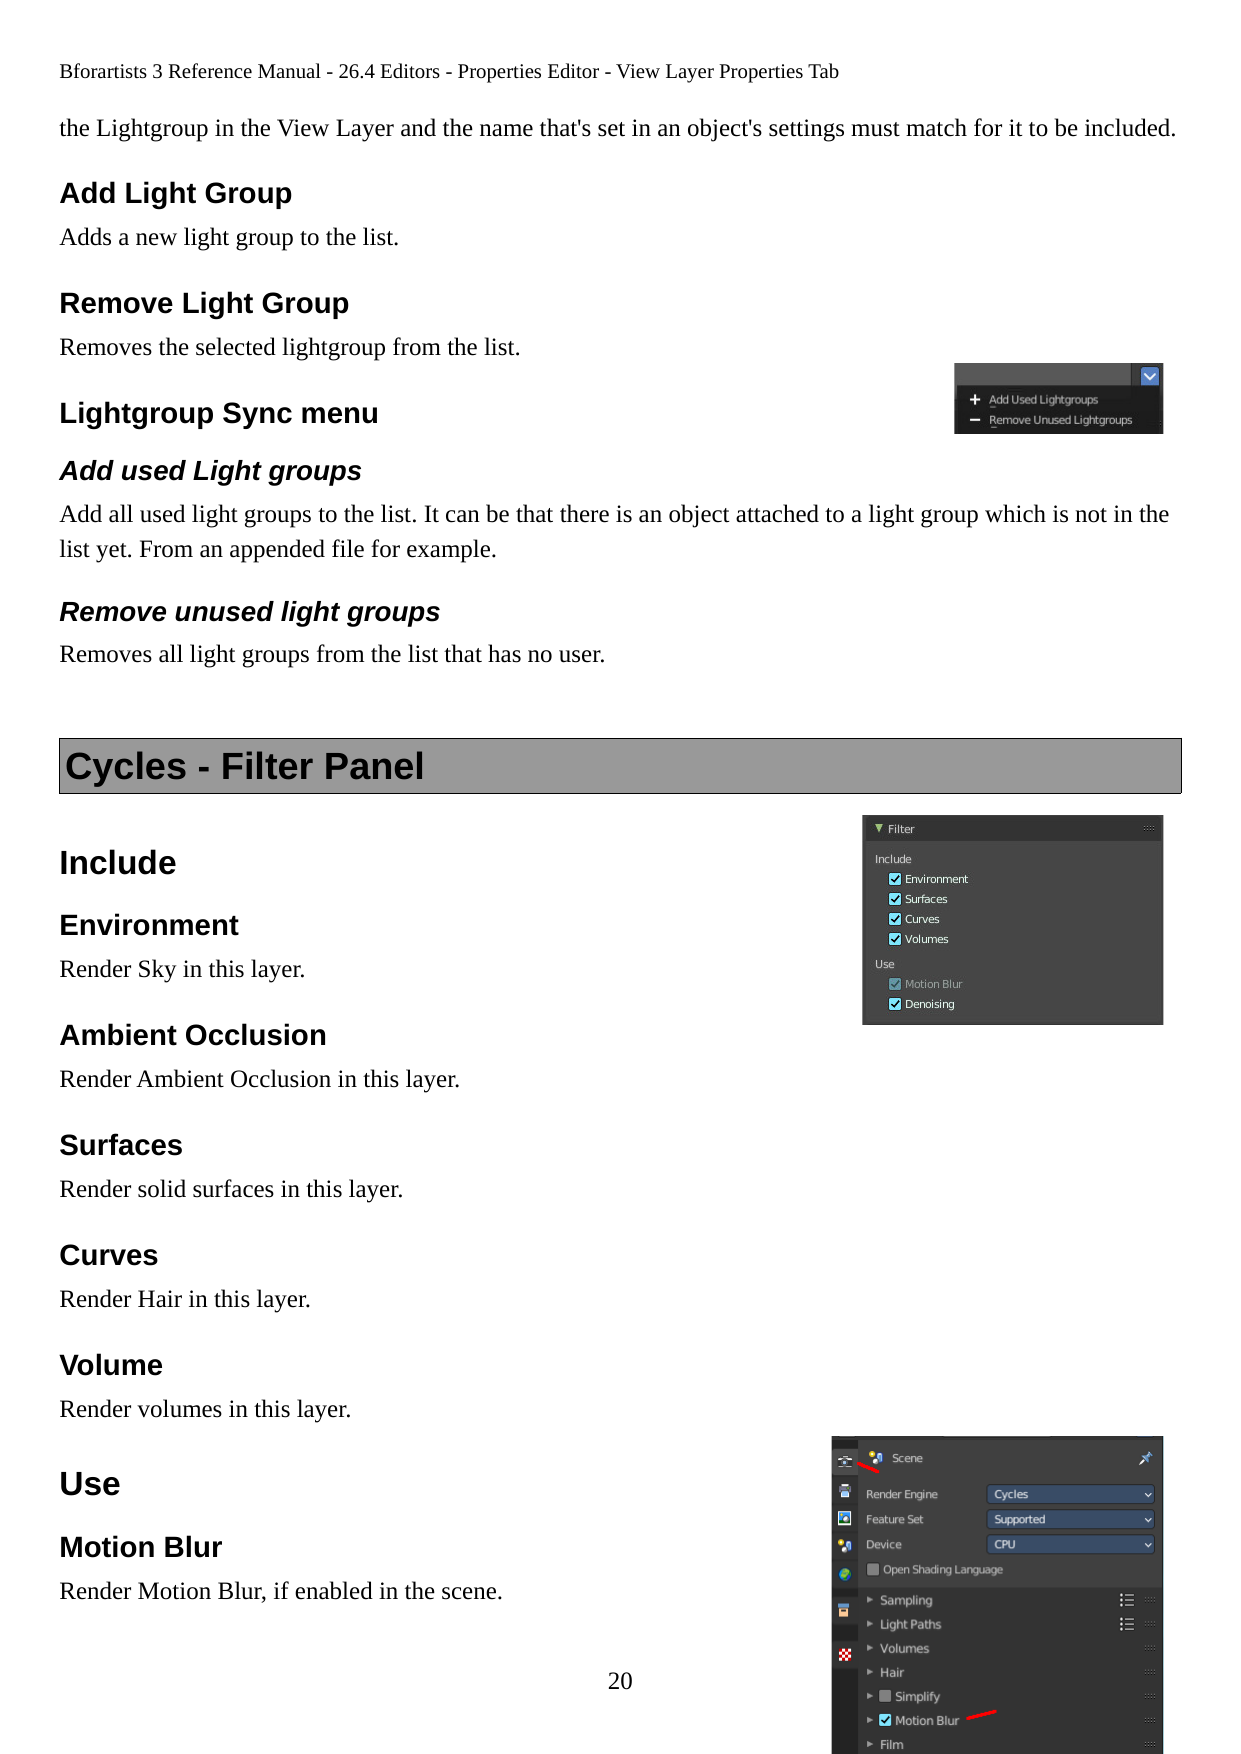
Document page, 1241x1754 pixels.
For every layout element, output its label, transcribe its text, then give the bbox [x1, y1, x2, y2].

subtitle Surfaces [59, 1128, 1181, 1162]
subtitle Use [59, 1464, 831, 1503]
picture [954, 363, 1164, 434]
text Render Hair in this layer. [59, 1284, 1181, 1313]
text Removes all light groups from the list that has no user. [59, 639, 1181, 668]
subtitle Remove unused light groups [59, 595, 1181, 627]
subtitle Motion Blur [59, 1530, 831, 1563]
subtitle [1164, 908, 1181, 942]
text Removes the selected lightgroup from the list. [59, 332, 1181, 361]
subtitle Add used Light groups [59, 455, 1181, 487]
subtitle Volume [59, 1348, 1181, 1382]
text Render Ambient Occlusion in this layer. [59, 1064, 1181, 1093]
subtitle Add Light Group [59, 176, 1181, 210]
subtitle [1164, 1464, 1181, 1503]
text Render solid surfaces in this layer. [59, 1174, 1181, 1203]
text Render volumes in this layer. [59, 1394, 1181, 1423]
subtitle Ambient Occlusion [59, 1018, 1181, 1052]
subtitle Environment [59, 908, 862, 942]
subtitle Include [59, 843, 862, 881]
subtitle Lightgroup Sync menu [59, 396, 954, 430]
picture [862, 815, 1164, 1025]
text the Lightgroup in the View Layer and the name that's set in an object's settings must match for it to be included. [59, 113, 1181, 141]
text Render Sky in this layer. [59, 954, 862, 983]
subtitle [1164, 843, 1181, 881]
text Adds a new light group to the list. [59, 222, 1181, 251]
text Add all used light groups to the list. It can be that there is an object attached to a light group which is not in the list yet. From an appended file for example. [59, 499, 1181, 562]
subtitle [1164, 1530, 1181, 1563]
picture [831, 1436, 1164, 1754]
subtitle Curves [59, 1238, 1181, 1272]
subtitle [1164, 396, 1181, 430]
subtitle Remove Light Group [59, 286, 1181, 320]
table_header Cycles - Filter Panel [60, 739, 1181, 793]
text Render Motion Blur, if enabled in the scene. [59, 1576, 831, 1605]
